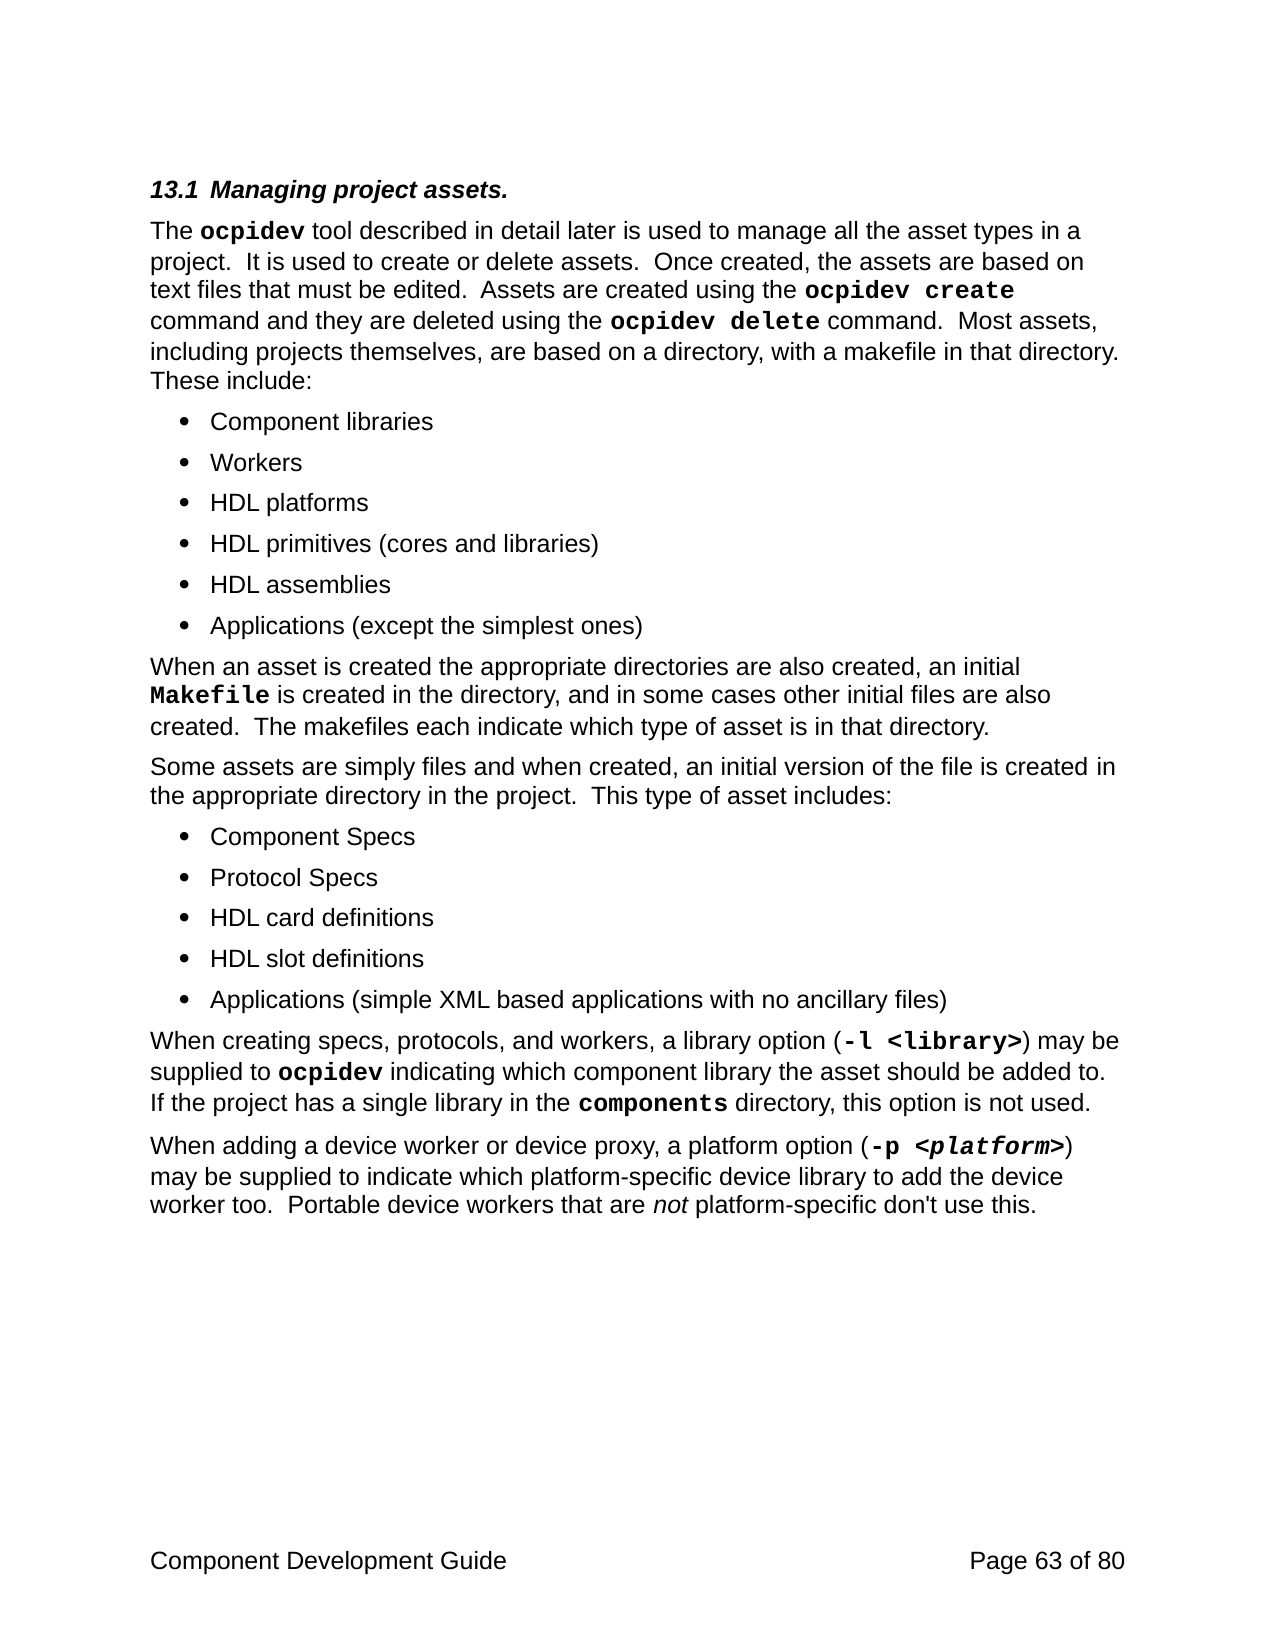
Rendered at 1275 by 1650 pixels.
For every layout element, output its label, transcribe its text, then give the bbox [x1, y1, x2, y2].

list Workers [180, 448, 1125, 476]
list Applications (simple XML based applications with no ancillary files) [180, 985, 1125, 1014]
list HDL platforms [180, 488, 1125, 517]
text When an asset is created the appropriate directories are also created, an initial Makefile is created in the directory, and in some cases other initial files are also created. The makefiles each indicate which type of asset is in that directory. [150, 652, 1125, 740]
list HDL card definitions [180, 903, 1125, 932]
list Protocol Specs [180, 862, 1125, 891]
list Component Specs [180, 822, 1125, 851]
list HDL assemblies [180, 570, 1125, 599]
list Applications (except the simplest ones) [180, 611, 1125, 640]
list HDL primitives (cores and libraries) [180, 529, 1125, 558]
list Component libraries [180, 407, 1125, 436]
list HDL slot definitions [180, 944, 1125, 973]
text Some assets are simply files and when created, an initial version of the file is created in the appropriate directory in the project. This type of asset includes: [150, 752, 1125, 810]
subtitle Managing project assets. [150, 175, 1125, 204]
text When creating specs, protocols, and workers, a library option (-l <library>) may be supplied to ocpidev indicating which component library the asset should be added to. If the project has a single library in the components directory, this option is not used. [150, 1026, 1125, 1119]
text The ocpidev tool described in detail later is used to manage all the asset types in a project. It is used to create or delete assets. Once created, the assets are based on text files that must be edited. Assets are created using the ocpidev create command and they are deleted using the ocpidev delete command. Most assets, including projects themselves, are based on a directory, with a makefile in that directory. These include: [150, 216, 1125, 395]
text When adding a device worker or device proxy, a platform option (-p <platform>) may be supplied to indicate which platform-specific device library to add the device worker too. Portable device workers that are not platform-specific don't use this. [150, 1131, 1125, 1219]
